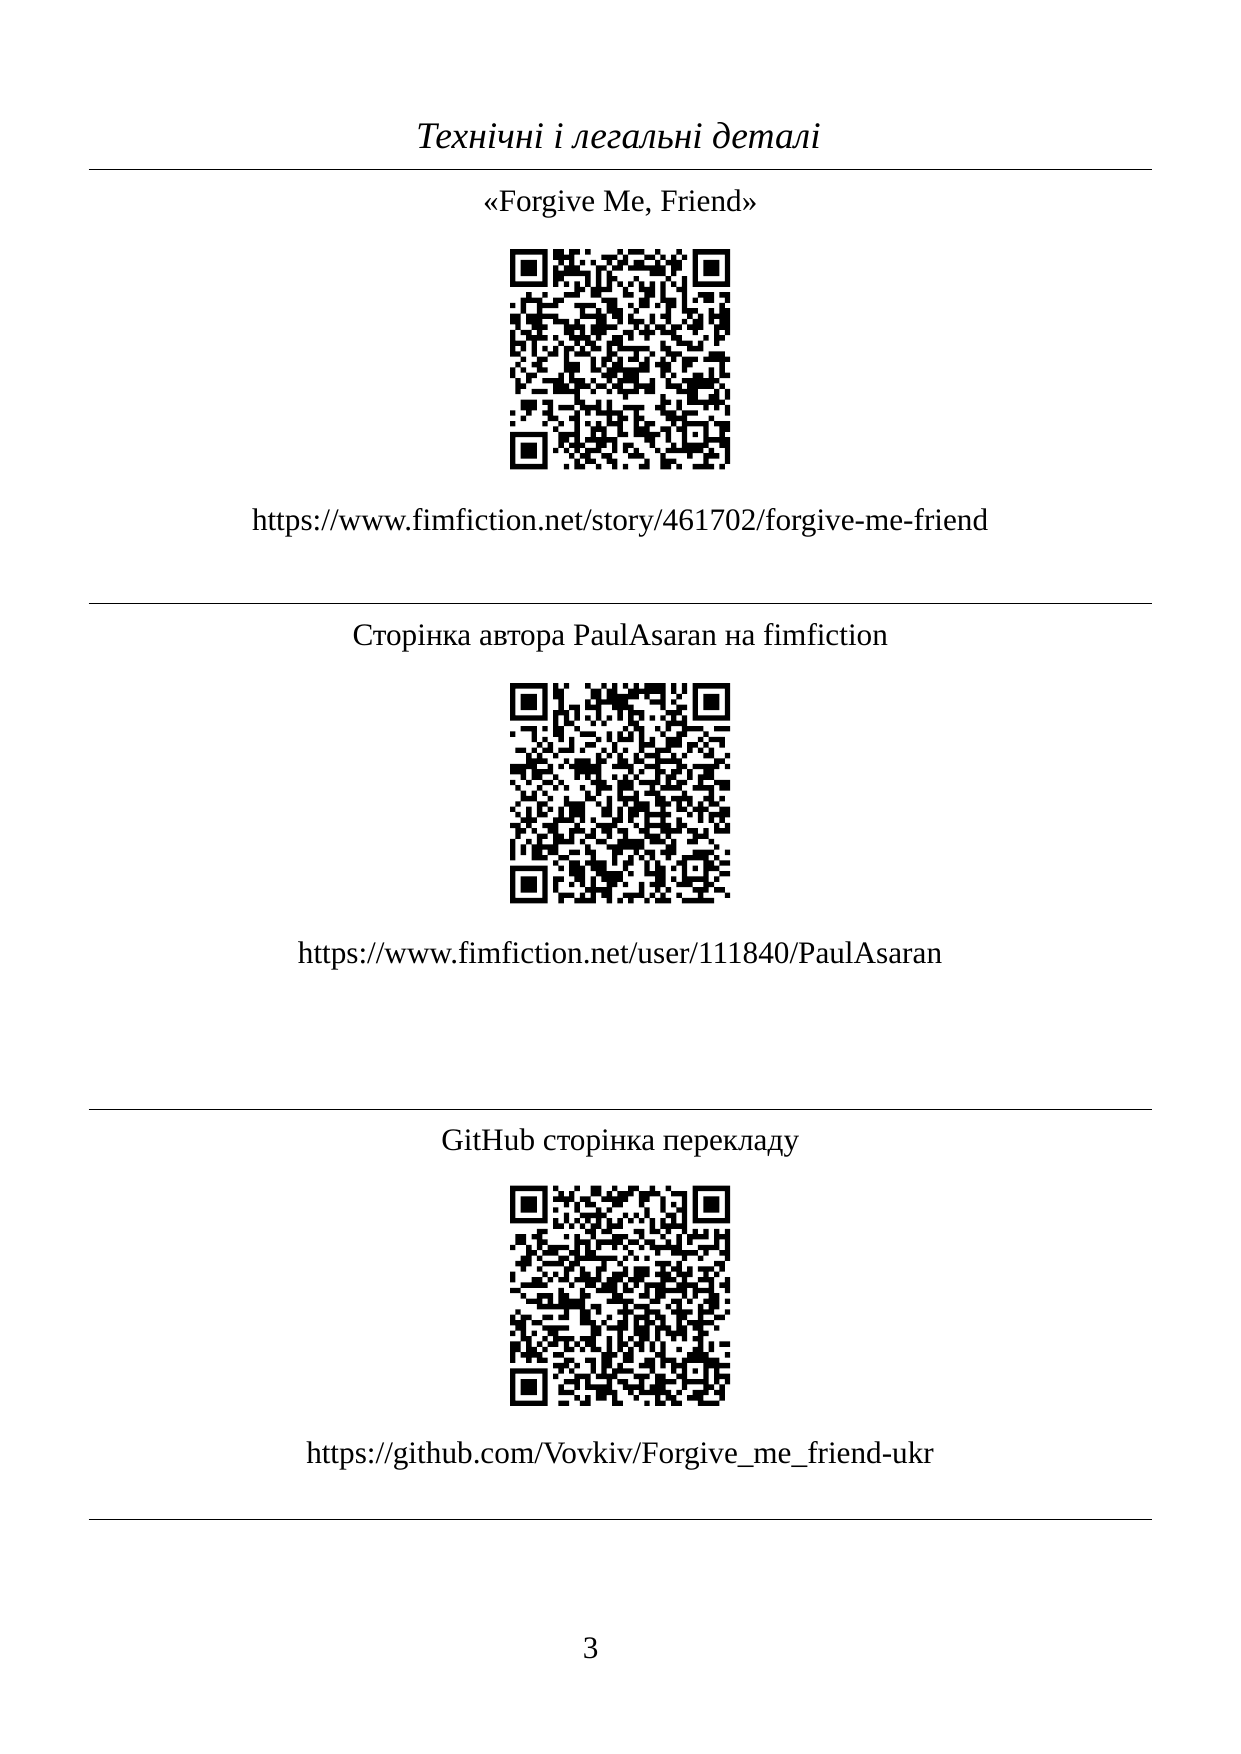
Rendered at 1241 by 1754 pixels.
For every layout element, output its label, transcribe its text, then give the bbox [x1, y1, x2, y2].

subtitle Технічні і легальні деталі [88, 113, 1152, 157]
table_cell [89, 664, 1152, 923]
table_cell [89, 1169, 1152, 1423]
table_cell Сторінка автора PaulAsaran на fimfiction [89, 604, 1152, 663]
table_cell https://github.com/Vovkiv/Forgive_me_friend-ukr [89, 1423, 1152, 1518]
table_cell https://www.fimfiction.net/story/461702/forgive-me-friend [89, 489, 1152, 603]
table_cell [89, 230, 1152, 489]
table_header «Forgive Me, Friend» [89, 170, 1152, 229]
table_cell https://www.fimfiction.net/user/111840/PaulAsaran [89, 923, 1152, 1109]
table_cell GitHub сторінка перекладу [89, 1110, 1152, 1169]
